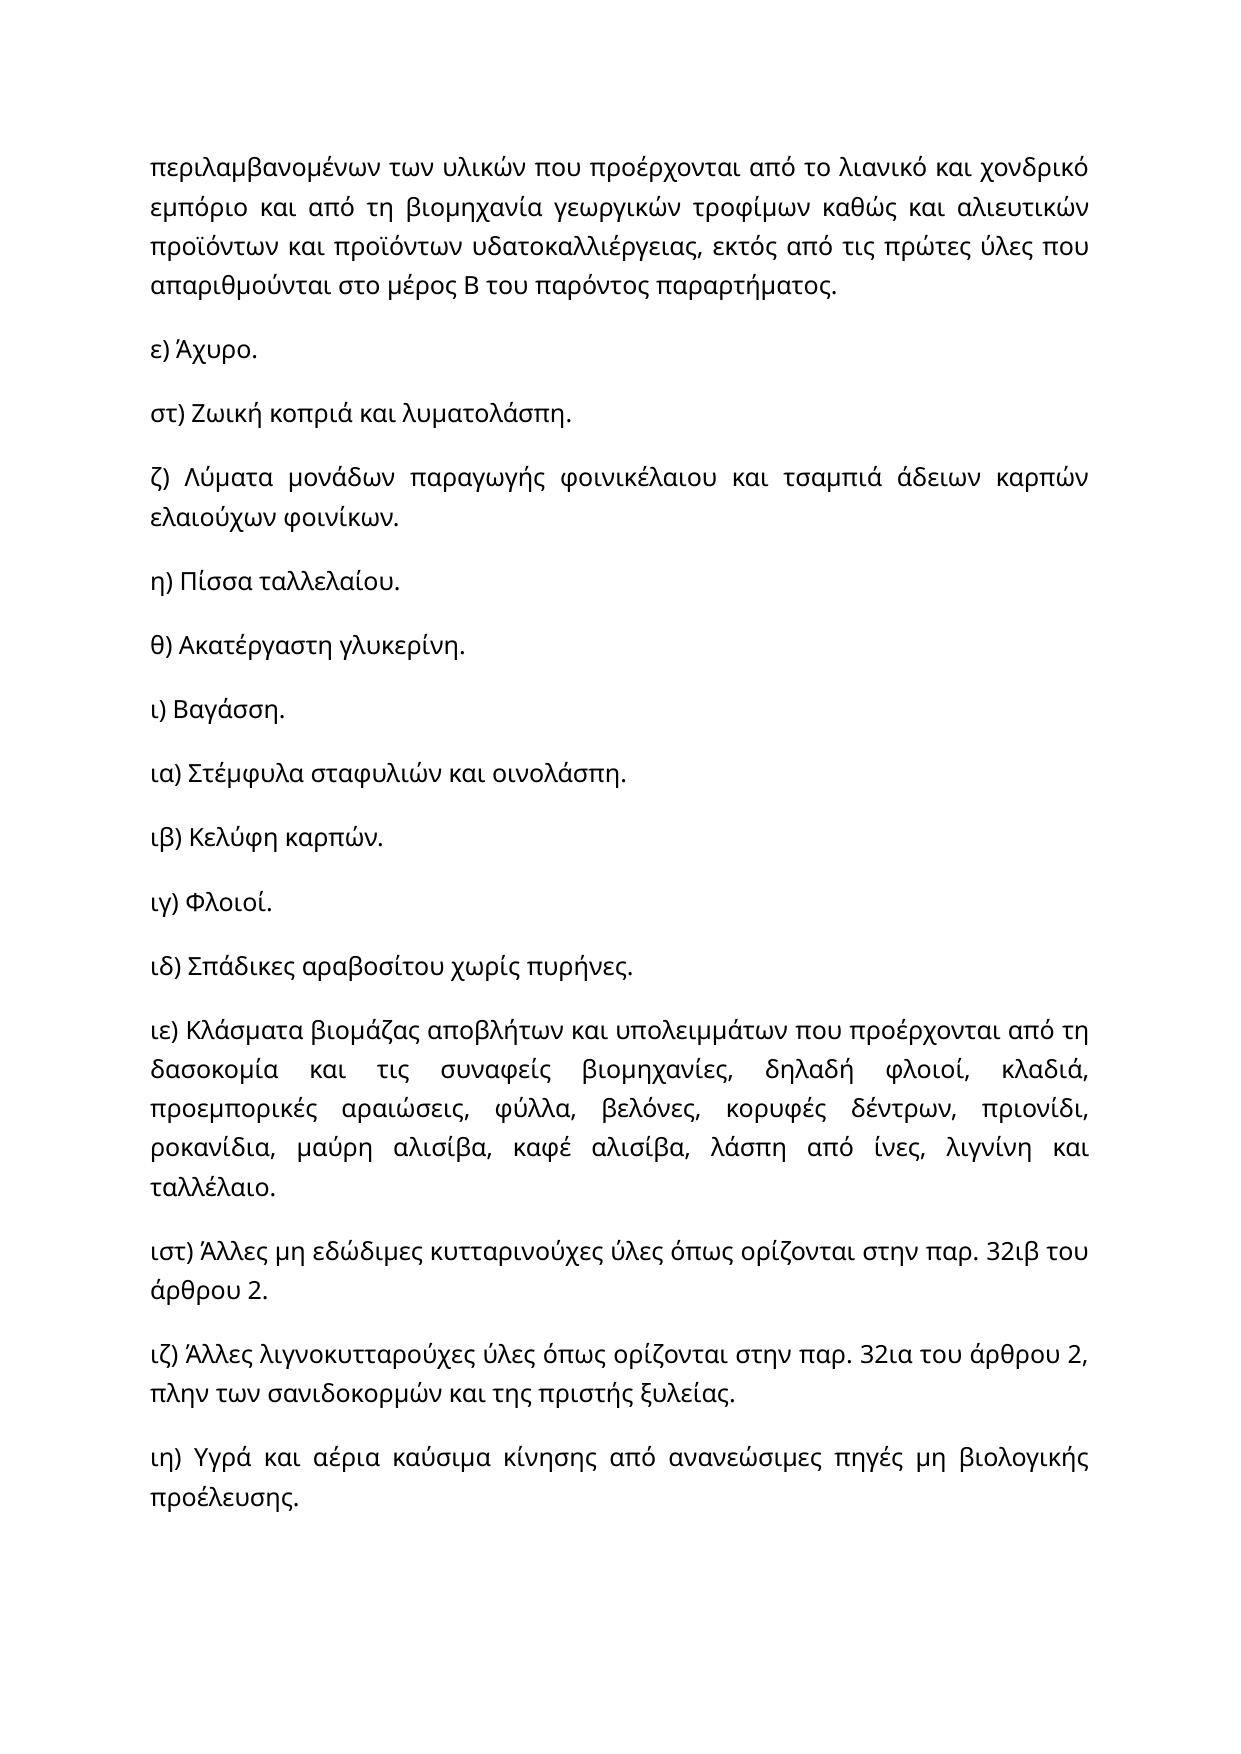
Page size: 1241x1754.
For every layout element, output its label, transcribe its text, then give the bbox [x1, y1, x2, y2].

text ιζ) Άλλες λιγνοκυτταρούχες ύλες όπως ορίζονται στην παρ. 32ια του άρθρου 2, πλην των σανιδοκορμών και της πριστής ξυλείας. [150, 1337, 1090, 1410]
text ιστ) Άλλες μη εδώδιμες κυτταρινούχες ύλες όπως ορίζονται στην παρ. 32ιβ του άρθρου 2. [150, 1233, 1090, 1307]
text ιβ) Κελύφη καρπών. [150, 820, 1090, 854]
text περιλαμβανομένων των υλικών που προέρχονται από το λιανικό και χονδρικό εμπόριο και από τη βιομηχανία γεωργικών τροφίμων καθώς και αλιευτικών προϊόντων και προϊόντων υδατοκαλλιέργειας, εκτός από τις πρώτες ύλες που απαριθμούνται στο μέρος Β του παρόντος παραρτήματος. [150, 150, 1090, 302]
text ζ) Λύματα μονάδων παραγωγής φοινικέλαιου και τσαμπιά άδειων καρπών ελαιούχων φοινίκων. [150, 460, 1090, 533]
text ιε) Κλάσματα βιομάζας αποβλήτων και υπολειμμάτων που προέρχονται από τη δασοκομία και τις συναφείς βιομηχανίες, δηλαδή φλοιοί, κλαδιά, προεμπορικές αραιώσεις, φύλλα, βελόνες, κορυφές δέντρων, πριονίδι, ροκανίδια, μαύρη αλισίβα, καφέ αλισίβα, λάσπη από ίνες, λιγνίνη και ταλλέλαιο. [150, 1012, 1090, 1203]
text ιη) Υγρά και αέρια καύσιμα κίνησης από ανανεώσιμες πηγές μη βιολογικής προέλευσης. [150, 1440, 1090, 1513]
text ιδ) Σπάδικες αραβοσίτου χωρίς πυρήνες. [150, 948, 1090, 982]
text ια) Στέμφυλα σταφυλιών και οινολάσπη. [150, 756, 1090, 790]
text ε) Άχυρο. [150, 332, 1090, 366]
text στ) Ζωική κοπριά και λυματολάσπη. [150, 396, 1090, 430]
text θ) Ακατέργαστη γλυκερίνη. [150, 627, 1090, 662]
text ιγ) Φλοιοί. [150, 884, 1090, 918]
text ι) Βαγάσση. [150, 692, 1090, 726]
text η) Πίσσα ταλλελαίου. [150, 563, 1090, 597]
